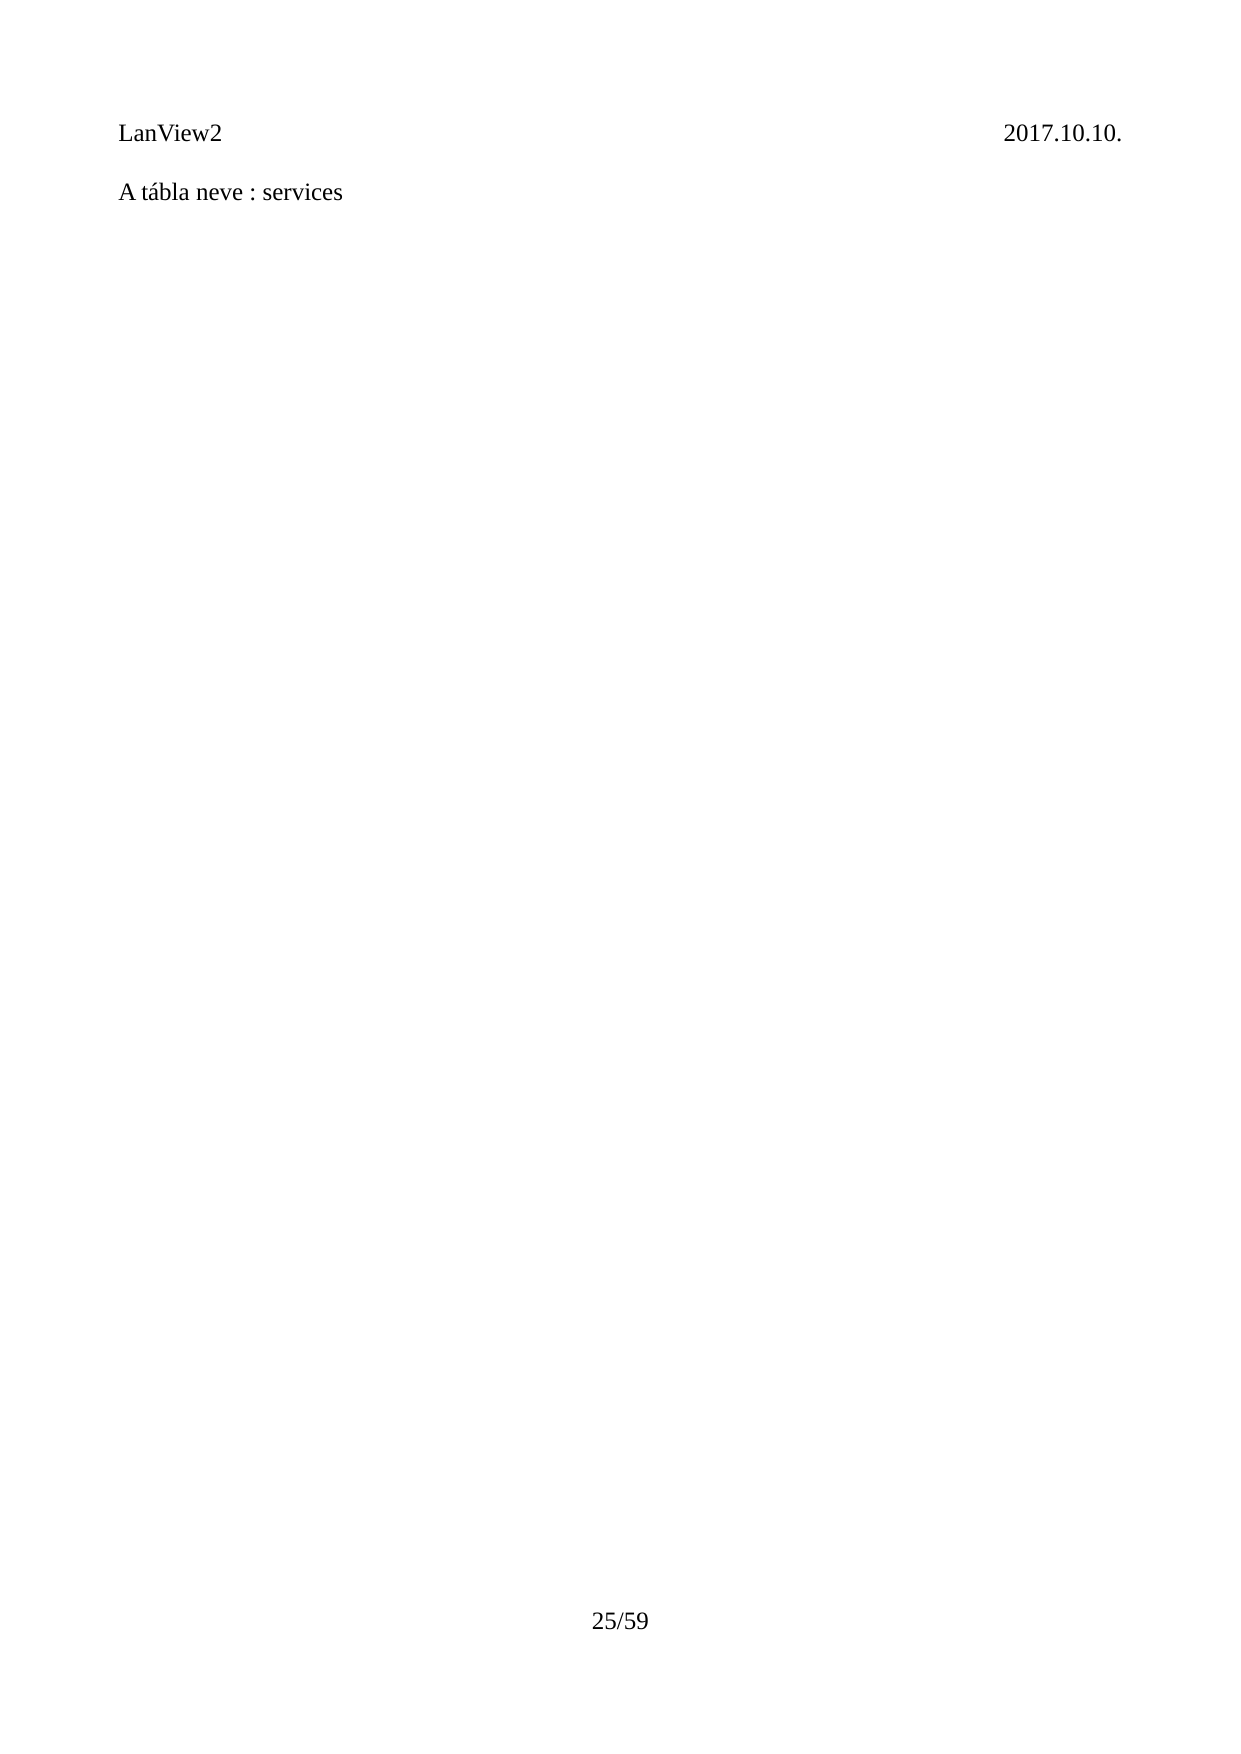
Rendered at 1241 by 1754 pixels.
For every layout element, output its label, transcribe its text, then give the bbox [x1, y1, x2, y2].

text A tábla neve : services [118, 177, 1122, 206]
